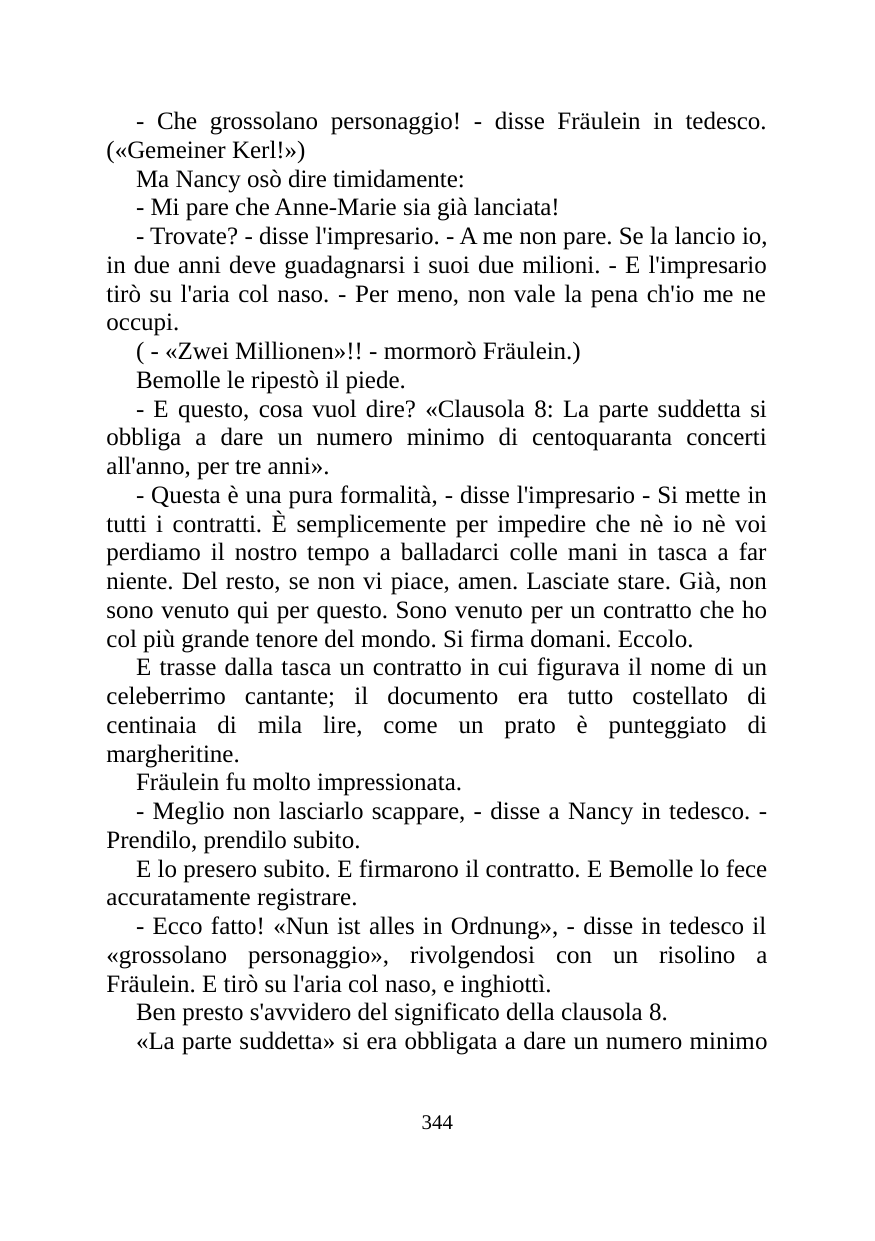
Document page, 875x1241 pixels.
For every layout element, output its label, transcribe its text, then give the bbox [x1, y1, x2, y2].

text Ma Nancy osò dire timidamente: [106, 164, 768, 192]
text Bemolle le ripestò il piede. [106, 365, 768, 394]
text E trasse dalla tasca un contratto in cui figurava il nome di un celeberrimo cantante; il documento era tutto costellato di centinaia di mila lire, come un prato è punteggiato di margheritine. [106, 652, 768, 767]
text - Meglio non lasciarlo scappare, - disse a Nancy in tedesco. - Prendilo, prendilo subito. [106, 796, 768, 854]
text «La parte suddetta» si era obbligata a dare un numero minimo [106, 1026, 768, 1055]
text - Mi pare che Anne-Marie sia già lanciata! [106, 192, 768, 221]
text - Questa è una pura formalità, - disse l'impresario - Si mette in tutti i contratti. È semplicemente per impedire che nè io nè voi perdiamo il nostro tempo a balladarci colle mani in tasca a far niente. Del resto, se non vi piace, amen. Lasciate stare. Già, non sono venuto qui per questo. Sono venuto per un contratto che ho col più grande tenore del mondo. Si firma domani. Eccolo. [106, 480, 768, 652]
text E lo presero subito. E firmarono il contratto. E Bemolle lo fece accuratamente registrare. [106, 854, 768, 911]
text Fräulein fu molto impressionata. [106, 767, 768, 796]
text ( - «Zwei Millionen»!! - mormorò Fräulein.) [106, 336, 768, 365]
text - Trovate? - disse l'impresario. - A me non pare. Se la lancio io, in due anni deve guadagnarsi i suoi due milioni. - E l'impresario tirò su l'aria col naso. - Per meno, non vale la pena ch'io me ne occupi. [106, 221, 768, 336]
text - E questo, cosa vuol dire? «Clausola 8: La parte suddetta si obbliga a dare un numero minimo di centoquaranta concerti all'anno, per tre anni». [106, 394, 768, 480]
text Ben presto s'avvidero del significato della clausola 8. [106, 997, 768, 1026]
text - Che grossolano personaggio! - disse Fräulein in tedesco. («Gemeiner Kerl!») [106, 106, 768, 164]
text - Ecco fatto! «Nun ist alles in Ordnung», - disse in tedesco il «grossolano personaggio», rivolgendosi con un risolino a Fräulein. E tirò su l'aria col naso, e inghiottì. [106, 911, 768, 997]
